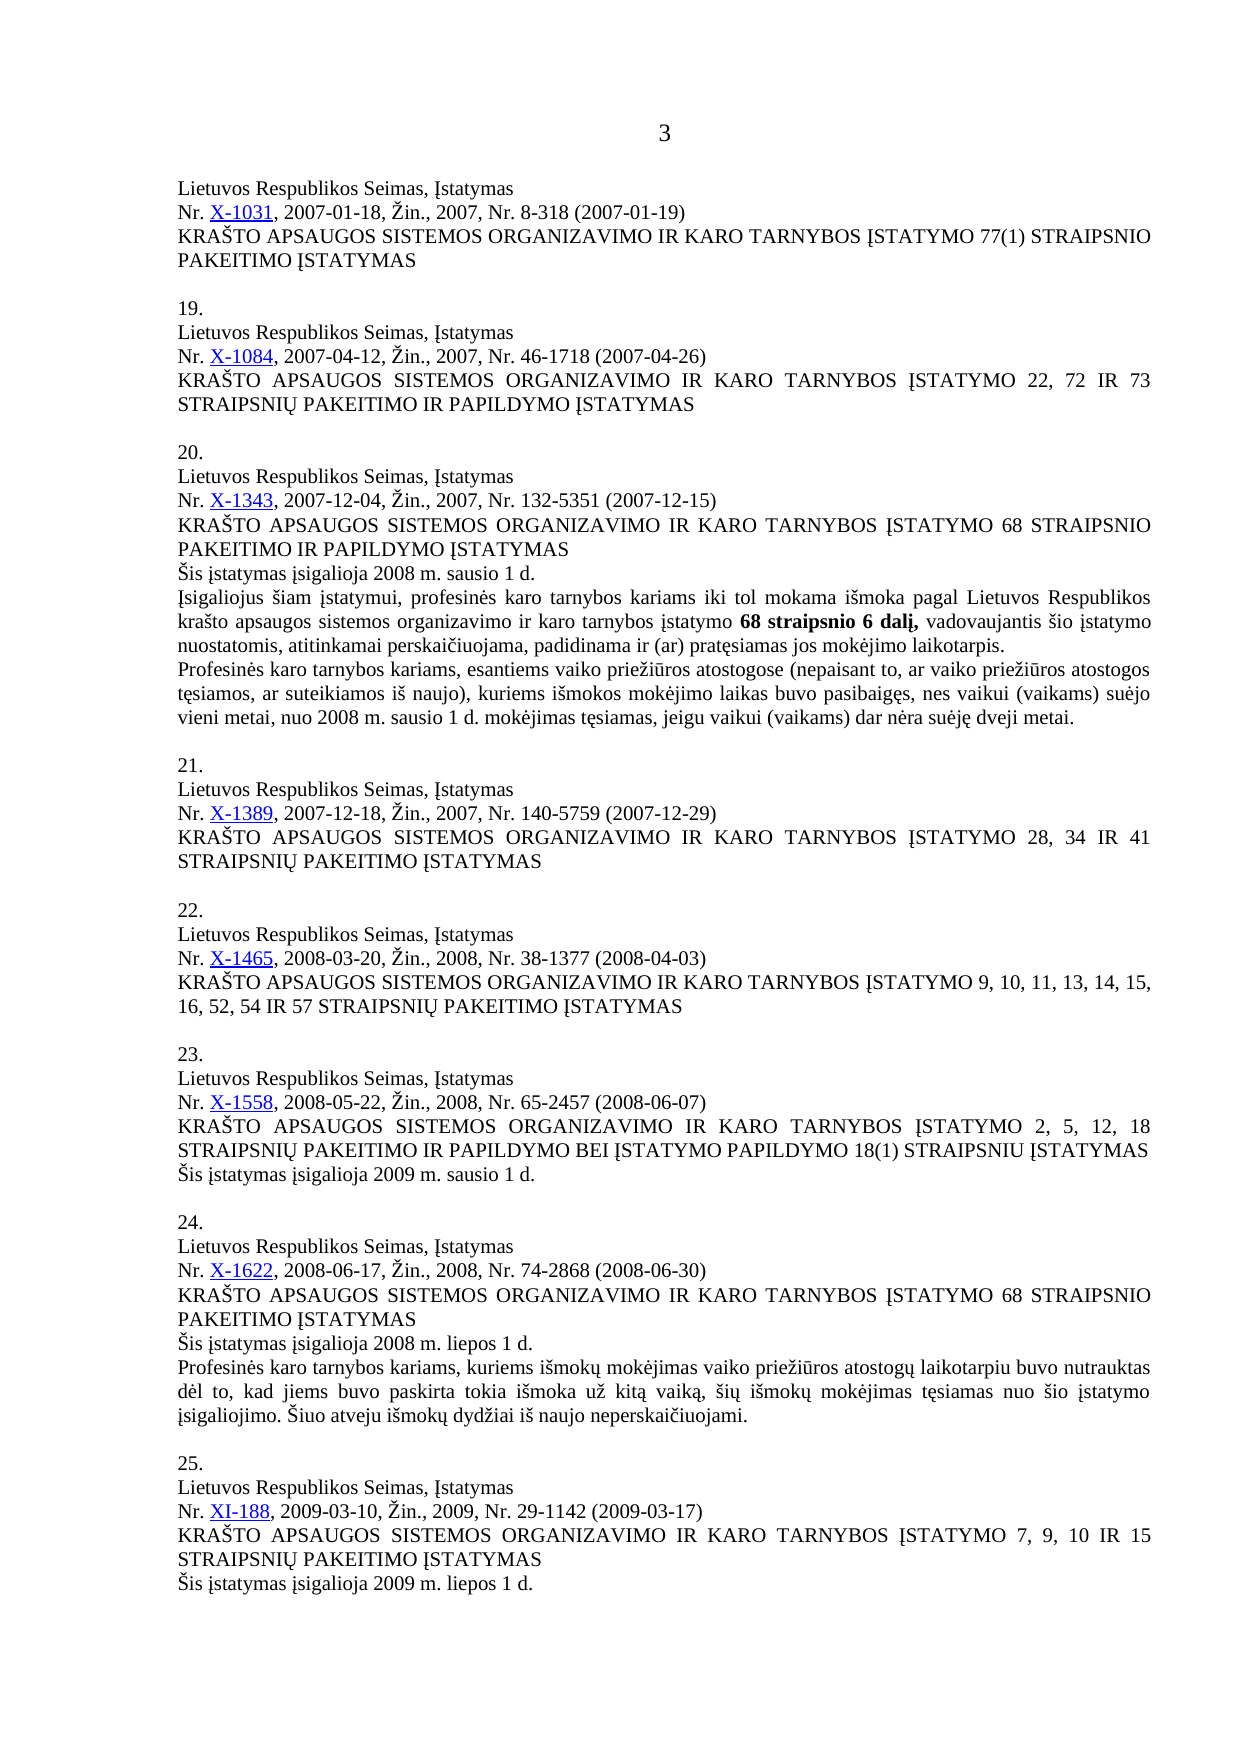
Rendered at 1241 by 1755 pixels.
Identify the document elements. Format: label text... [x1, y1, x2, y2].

text KRAŠTO APSAUGOS SISTEMOS ORGANIZAVIMO IR KARO TARNYBOS ĮSTATYMO 68 STRAIPSNIO PAKEITIMO IR PAPILDYMO ĮSTATYMAS [177, 512, 1152, 561]
text Nr. X-1465, 2008-03-20, Žin., 2008, Nr. 38-1377 (2008-04-03) [177, 946, 1152, 970]
text Nr. XI-188, 2009-03-10, Žin., 2009, Nr. 29-1142 (2009-03-17) [177, 1499, 1152, 1523]
text Nr. X-1084, 2007-04-12, Žin., 2007, Nr. 46-1718 (2007-04-26) [177, 344, 1152, 368]
text 22. [177, 897, 1152, 922]
text Lietuvos Respublikos Seimas, Įstatymas [177, 464, 1152, 488]
text Lietuvos Respublikos Seimas, Įstatymas [177, 320, 1152, 344]
text Lietuvos Respublikos Seimas, Įstatymas [177, 777, 1152, 801]
text KRAŠTO APSAUGOS SISTEMOS ORGANIZAVIMO IR KARO TARNYBOS ĮSTATYMO 2, 5, 12, 18 STRAIPSNIŲ PAKEITIMO IR PAPILDYMO BEI ĮSTATYMO PAPILDYMO 18(1) STRAIPSNIU ĮSTATYMAS [177, 1114, 1152, 1162]
text Nr. X-1389, 2007-12-18, Žin., 2007, Nr. 140-5759 (2007-12-29) [177, 801, 1152, 825]
text Lietuvos Respublikos Seimas, Įstatymas [177, 176, 1152, 200]
text Nr. X-1031, 2007-01-18, Žin., 2007, Nr. 8-318 (2007-01-19) [177, 200, 1152, 224]
text Šis įstatymas įsigalioja 2009 m. liepos 1 d. [177, 1571, 1152, 1595]
text KRAŠTO APSAUGOS SISTEMOS ORGANIZAVIMO IR KARO TARNYBOS ĮSTATYMO 7, 9, 10 IR 15 STRAIPSNIŲ PAKEITIMO ĮSTATYMAS [177, 1523, 1152, 1571]
text Šis įstatymas įsigalioja 2008 m. liepos 1 d. [177, 1331, 1152, 1355]
text Šis įstatymas įsigalioja 2008 m. sausio 1 d. [177, 561, 1152, 585]
text 19. [177, 296, 1152, 320]
text Nr. X-1343, 2007-12-04, Žin., 2007, Nr. 132-5351 (2007-12-15) [177, 488, 1152, 512]
text Lietuvos Respublikos Seimas, Įstatymas [177, 1066, 1152, 1090]
text 21. [177, 753, 1152, 777]
text KRAŠTO APSAUGOS SISTEMOS ORGANIZAVIMO IR KARO TARNYBOS ĮSTATYMO 68 STRAIPSNIO PAKEITIMO ĮSTATYMAS [177, 1282, 1152, 1331]
text KRAŠTO APSAUGOS SISTEMOS ORGANIZAVIMO IR KARO TARNYBOS ĮSTATYMO 9, 10, 11, 13, 14, 15, 16, 52, 54 IR 57 STRAIPSNIŲ PAKEITIMO ĮSTATYMAS [177, 970, 1152, 1018]
text KRAŠTO APSAUGOS SISTEMOS ORGANIZAVIMO IR KARO TARNYBOS ĮSTATYMO 77(1) STRAIPSNIO PAKEITIMO ĮSTATYMAS [177, 224, 1152, 272]
text Nr. X-1558, 2008-05-22, Žin., 2008, Nr. 65-2457 (2008-06-07) [177, 1090, 1152, 1114]
text Lietuvos Respublikos Seimas, Įstatymas [177, 1234, 1152, 1258]
text 24. [177, 1210, 1152, 1234]
text Lietuvos Respublikos Seimas, Įstatymas [177, 1475, 1152, 1499]
text 25. [177, 1451, 1152, 1475]
text Profesinės karo tarnybos kariams, esantiems vaiko priežiūros atostogose (nepaisant to, ar vaiko priežiūros atostogos tęsiamos, ar suteikiamos iš naujo), kuriems išmokos mokėjimo laikas buvo pasibaigęs, nes vaikui (vaikams) suėjo vieni metai, nuo 2008 m. sausio 1 d. mokėjimas tęsiamas, jeigu vaikui (vaikams) dar nėra suėję dveji metai. [177, 657, 1152, 729]
text KRAŠTO APSAUGOS SISTEMOS ORGANIZAVIMO IR KARO TARNYBOS ĮSTATYMO 28, 34 IR 41 STRAIPSNIŲ PAKEITIMO ĮSTATYMAS [177, 825, 1152, 873]
text Lietuvos Respublikos Seimas, Įstatymas [177, 922, 1152, 946]
text Nr. X-1622, 2008-06-17, Žin., 2008, Nr. 74-2868 (2008-06-30) [177, 1258, 1152, 1282]
text 23. [177, 1042, 1152, 1066]
text Profesinės karo tarnybos kariams, kuriems išmokų mokėjimas vaiko priežiūros atostogų laikotarpiu buvo nutrauktas dėl to, kad jiems buvo paskirta tokia išmoka už kitą vaiką, šių išmokų mokėjimas tęsiamas nuo šio įstatymo įsigaliojimo. Šiuo atveju išmokų dydžiai iš naujo neperskaičiuojami. [177, 1355, 1152, 1427]
text KRAŠTO APSAUGOS SISTEMOS ORGANIZAVIMO IR KARO TARNYBOS ĮSTATYMO 22, 72 IR 73 STRAIPSNIŲ PAKEITIMO IR PAPILDYMO ĮSTATYMAS [177, 368, 1152, 416]
text Šis įstatymas įsigalioja 2009 m. sausio 1 d. [177, 1162, 1152, 1186]
text 20. [177, 440, 1152, 464]
text Įsigaliojus šiam įstatymui, profesinės karo tarnybos kariams iki tol mokama išmoka pagal Lietuvos Respublikos krašto apsaugos sistemos organizavimo ir karo tarnybos įstatymo 68 straipsnio 6 dalį, vadovaujantis šio įstatymo nuostatomis, atitinkamai perskaičiuojama, padidinama ir (ar) pratęsiamas jos mokėjimo laikotarpis. [177, 585, 1152, 657]
